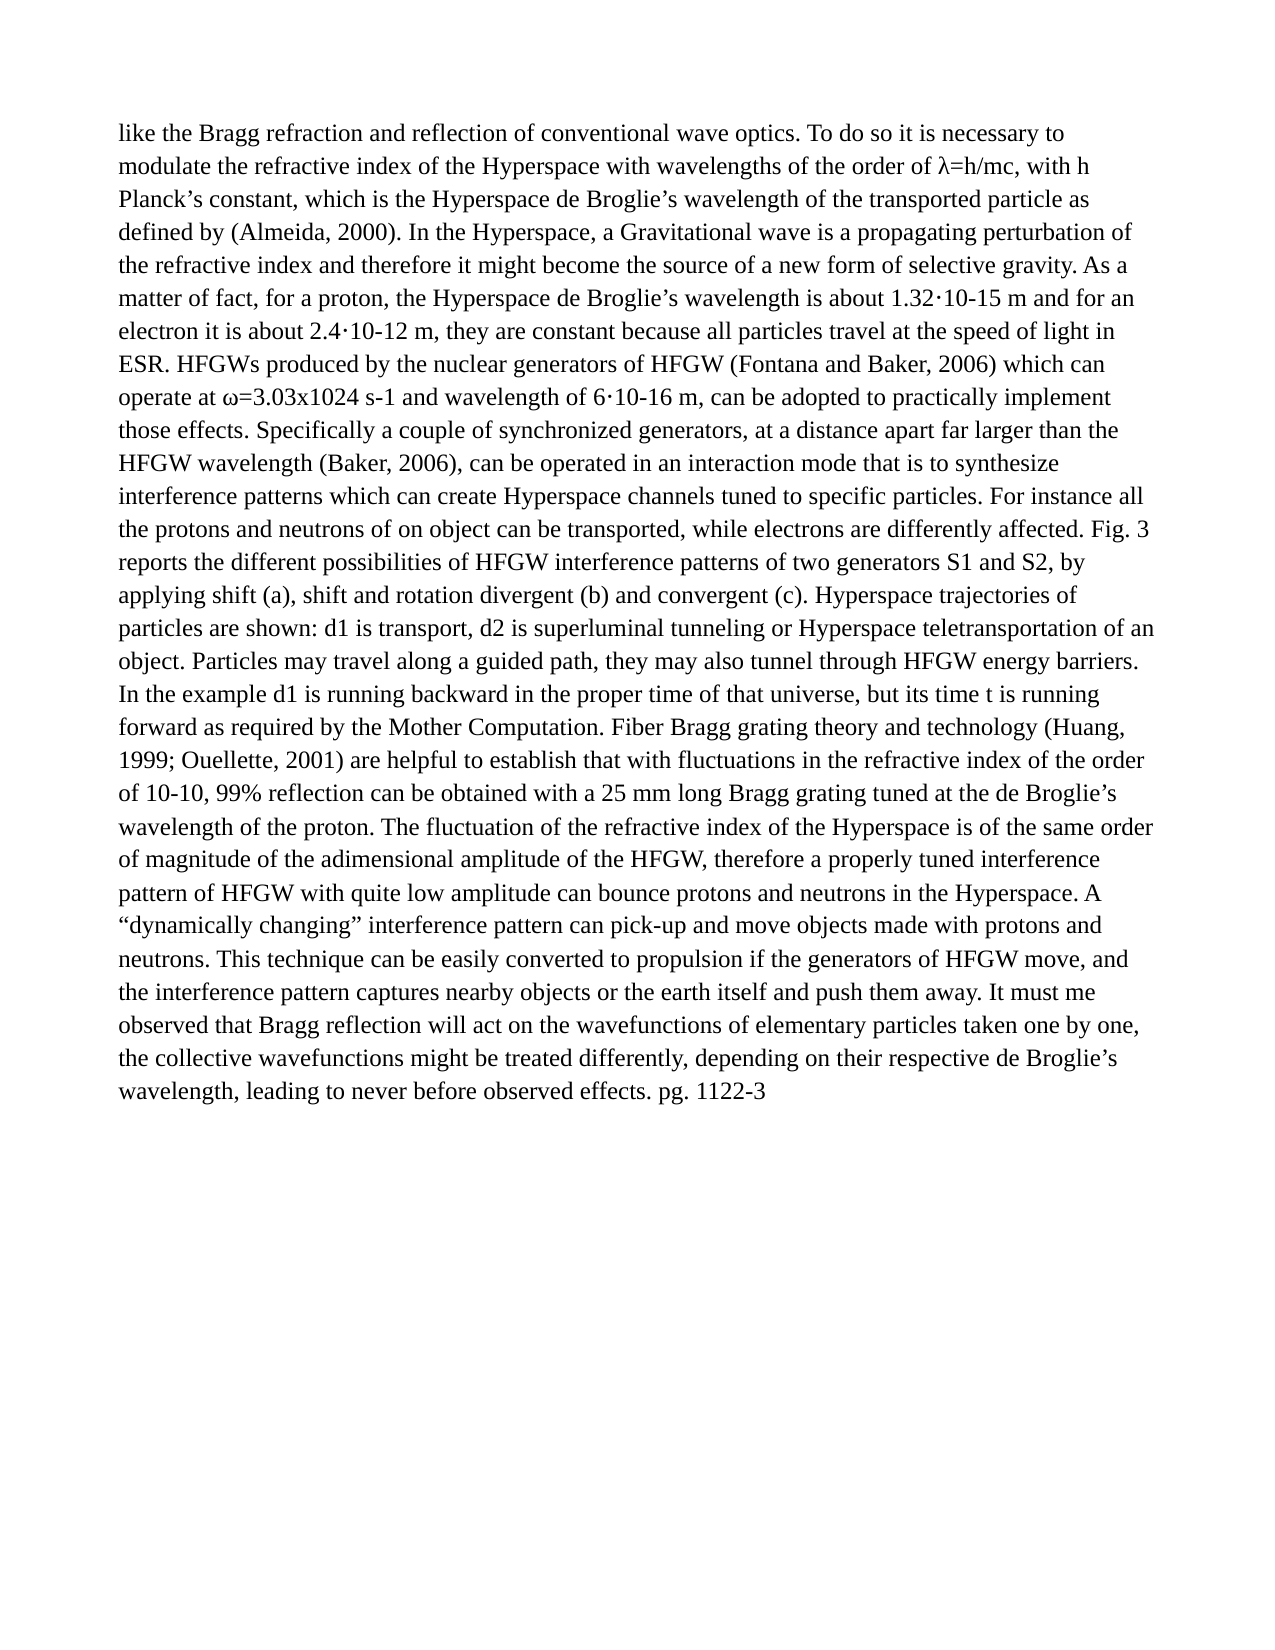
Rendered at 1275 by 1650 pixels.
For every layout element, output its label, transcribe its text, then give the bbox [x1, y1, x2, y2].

text like the Bragg refraction and reflection of conventional wave optics. To do so it is necessary to modulate the refractive index of the Hyperspace with wavelengths of the order of λ=h/mc, with h Planck’s constant, which is the Hyperspace de Broglie’s wavelength of the transported particle as defined by (Almeida, 2000). In the Hyperspace, a Gravitational wave is a propagating perturbation of the refractive index and therefore it might become the source of a new form of selective gravity. As a matter of fact, for a proton, the Hyperspace de Broglie’s wavelength is about 1.32⋅10-15 m and for an electron it is about 2.4⋅10-12 m, they are constant because all particles travel at the speed of light in ESR. HFGWs produced by the nuclear generators of HFGW (Fontana and Baker, 2006) which can operate at ω=3.03x1024 s-1 and wavelength of 6⋅10-16 m, can be adopted to practically implement those effects. Specifically a couple of synchronized generators, at a distance apart far larger than the HFGW wavelength (Baker, 2006), can be operated in an interaction mode that is to synthesize interference patterns which can create Hyperspace channels tuned to specific particles. For instance all the protons and neutrons of on object can be transported, while electrons are differently affected. Fig. 3 reports the different possibilities of HFGW interference patterns of two generators S1 and S2, by applying shift (a), shift and rotation divergent (b) and convergent (c). Hyperspace trajectories of particles are shown: d1 is transport, d2 is superluminal tunneling or Hyperspace teletransportation of an object. Particles may travel along a guided path, they may also tunnel through HFGW energy barriers. In the example d1 is running backward in the proper time of that universe, but its time t is running forward as required by the Mother Computation. Fiber Bragg grating theory and technology (Huang, 1999; Ouellette, 2001) are helpful to establish that with fluctuations in the refractive index of the order of 10-10, 99% reflection can be obtained with a 25 mm long Bragg grating tuned at the de Broglie’s wavelength of the proton. The fluctuation of the refractive index of the Hyperspace is of the same order of magnitude of the adimensional amplitude of the HFGW, therefore a properly tuned interference pattern of HFGW with quite low amplitude can bounce protons and neutrons in the Hyperspace. A “dynamically changing” interference pattern can pick-up and move objects made with protons and neutrons. This technique can be easily converted to propulsion if the generators of HFGW move, and the interference pattern captures nearby objects or the earth itself and push them away. It must me observed that Bragg reflection will act on the wavefunctions of elementary particles taken one by one, the collective wavefunctions might be treated differently, depending on their respective de Broglie’s wavelength, leading to never before observed effects. pg. 1122-3 [118, 118, 1157, 1104]
